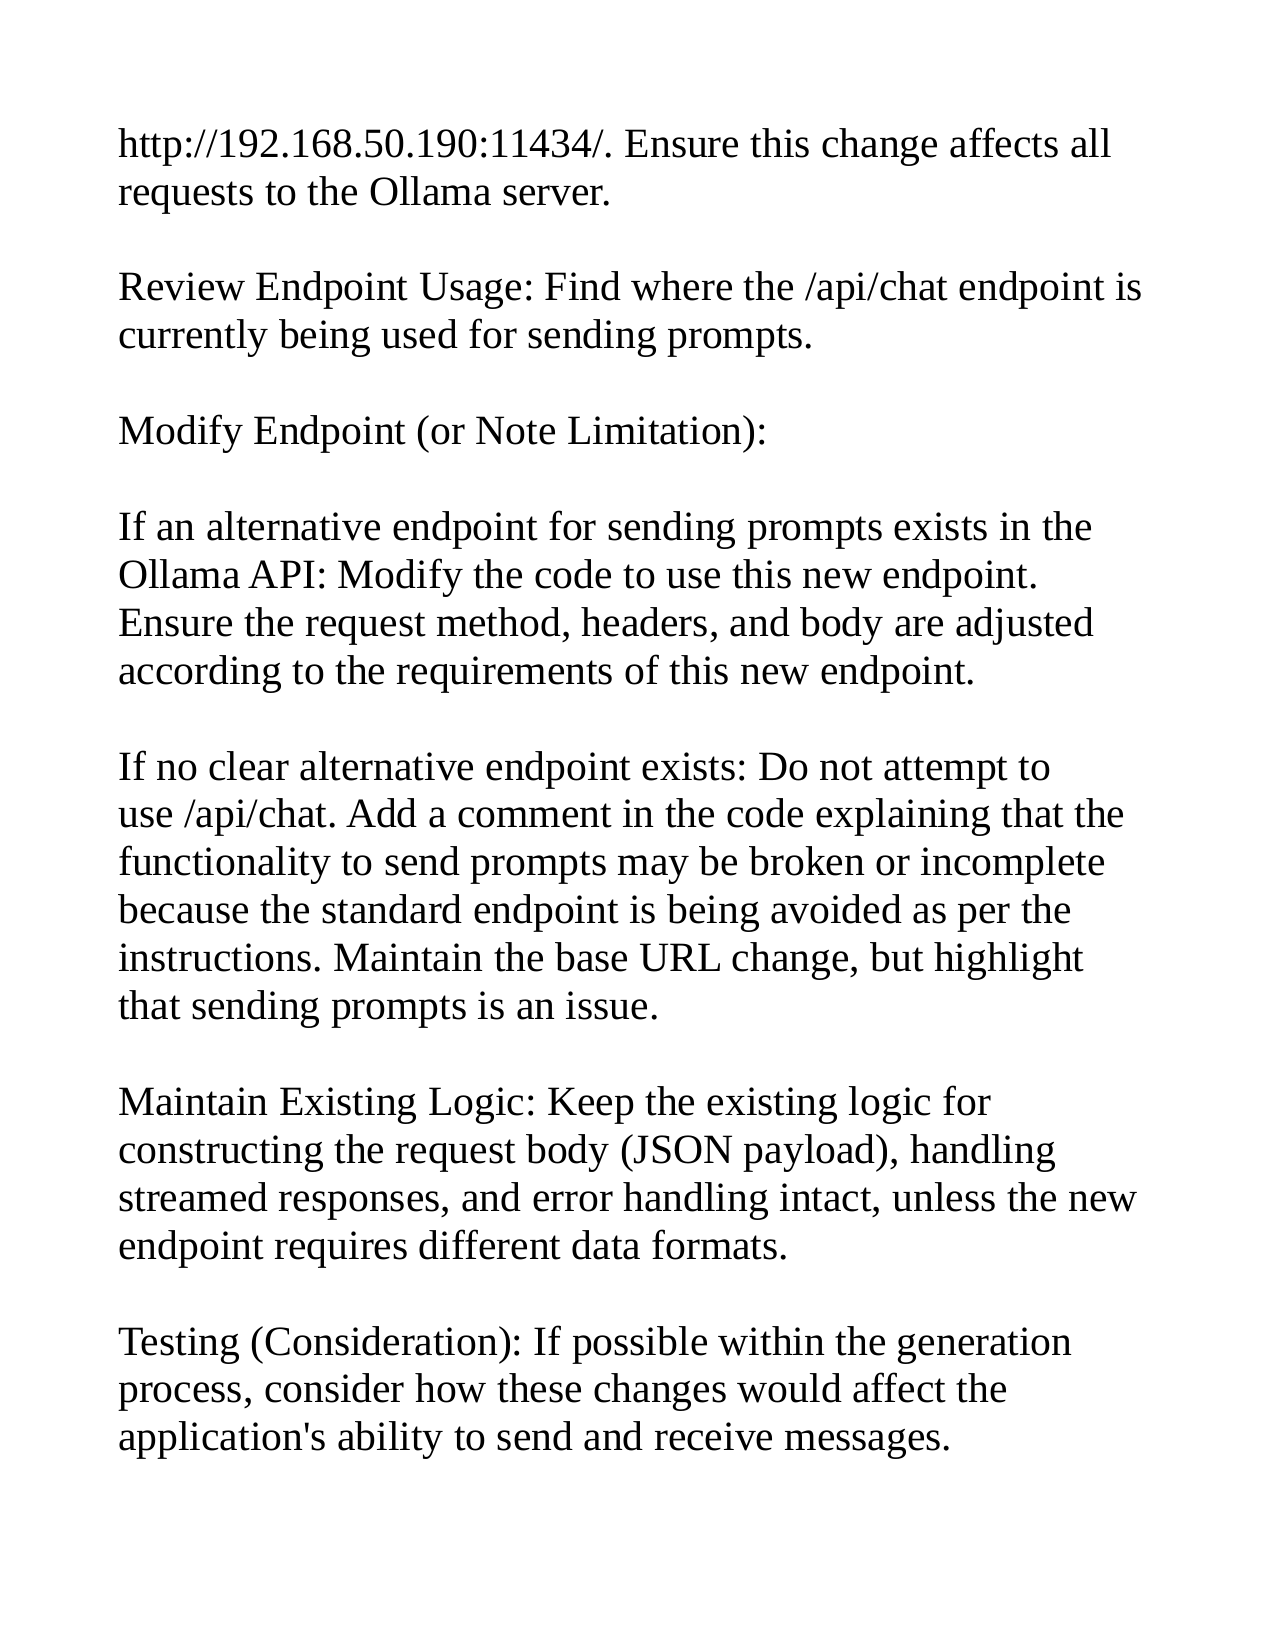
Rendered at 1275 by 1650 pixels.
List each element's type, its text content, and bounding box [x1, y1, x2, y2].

text Modify Endpoint (or Note Limitation): [118, 406, 1157, 453]
text Testing (Consideration): If possible within the generation process, consider how these changes would affect the application's ability to send and receive messages. [118, 1316, 1157, 1460]
text Review Endpoint Usage: Find where the /api/chat endpoint is currently being used for sending prompts. [118, 262, 1157, 358]
text Maintain Existing Logic: Keep the existing logic for constructing the request body (JSON payload), handling streamed responses, and error handling intact, unless the new endpoint requires different data formats. [118, 1076, 1157, 1268]
text http://192.168.50.190:11434/. Ensure this change affects all requests to the Ollama server. [118, 118, 1157, 214]
text If an alternative endpoint for sending prompts exists in the Ollama API: Modify the code to use this new endpoint. Ensure the request method, headers, and body are adjusted according to the requirements of this new endpoint. [118, 501, 1157, 693]
text If no clear alternative endpoint exists: Do not attempt to use /api/chat. Add a comment in the code explaining that the functionality to send prompts may be broken or incomplete because the standard endpoint is being avoided as per the instructions. Maintain the base URL change, but highlight that sending prompts is an issue. [118, 741, 1157, 1028]
